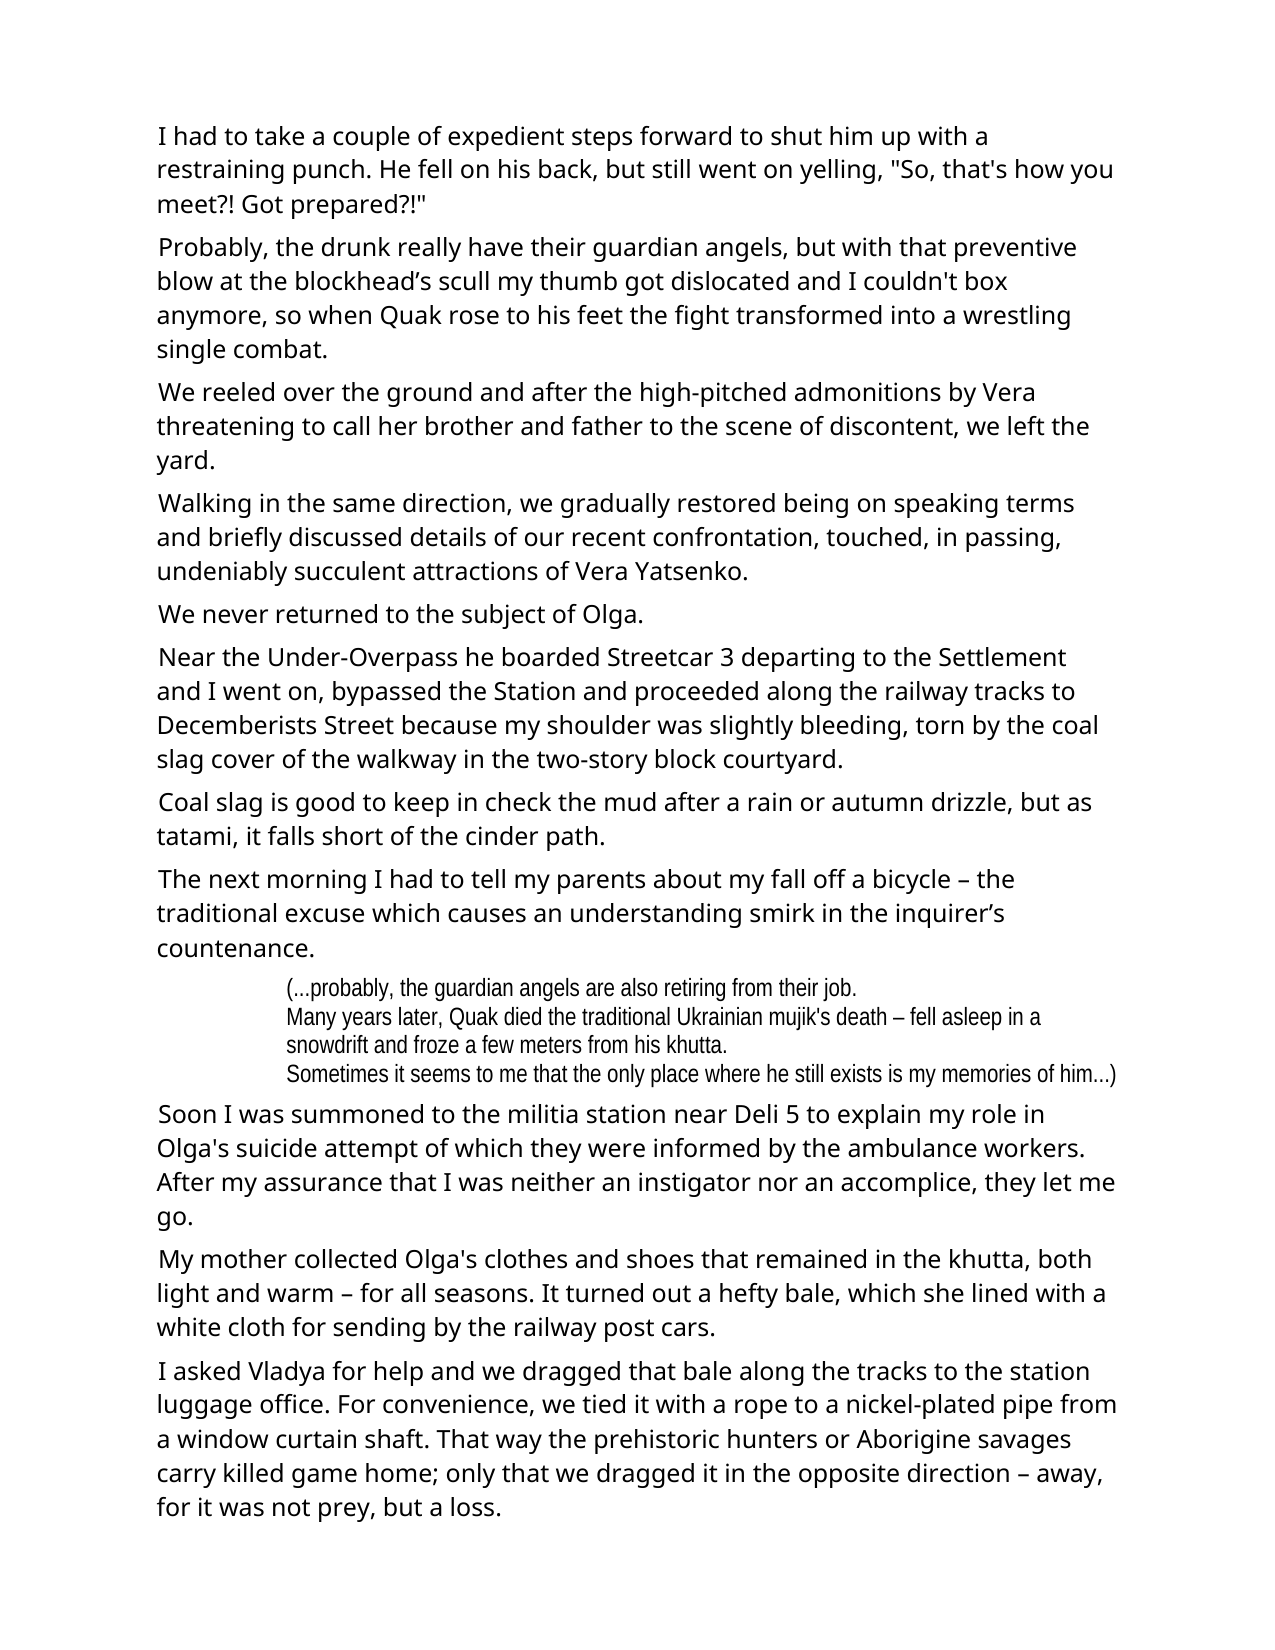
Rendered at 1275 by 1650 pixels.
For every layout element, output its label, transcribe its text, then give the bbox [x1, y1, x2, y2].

text My mother collected Olga's clothes and shoes that remained in the khutta, both light and warm – for all seasons. It turned out a hefty bale, which she lined with a white cloth for sending by the railway post cars. [156, 1242, 1118, 1344]
text Coal slag is good to keep in check the mud after a rain or autumn drizzle, but as tatami, it falls short of the cinder path. [156, 785, 1118, 853]
text Probably, the drunk really have their guardian angels, but with that preventive blow at the blockhead’s scull my thumb got dislocated and I couldn't box anymore, so when Quak rose to his feet the fight transformed into a wrestling single combat. [156, 229, 1118, 366]
text I asked Vladya for help and we dragged that bale along the tracks to the station luggage office. For convenience, we tied it with a rope to a nickel-plated pipe from a window curtain shaft. That way the prehistoric hunters or Aborigine savages carry killed game home; only that we dragged it in the opposite direction – away, for it was not prey, but a loss. [156, 1353, 1118, 1523]
text Near the Under-Overpass he boarded Streetcar 3 departing to the Settlement and I went on, bypassed the Station and proceeded along the railway tracks to Decemberists Street because my shoulder was slightly bleeding, torn by the coal slag cover of the walkway in the two-story block courtyard. [156, 640, 1118, 776]
text The next morning I had to tell my parents about my fall off a bicycle – the traditional excuse which causes an understanding smirk in the inquirer’s countenance. [156, 862, 1118, 964]
list Many years later, Quak died the traditional Ukrainian mujik's death – fell asleep in a snowdrift and froze a few meters from his khutta. [286, 1002, 1118, 1059]
list Sometimes it seems to me that the only place where he still exists is my memories of him...) [286, 1059, 1118, 1088]
text We never returned to the subject of Olga. [156, 597, 1118, 631]
text We reeled over the ground and after the high-pitched admonitions by Vera threatening to call her brother and father to the scene of discontent, we left the yard. [156, 374, 1118, 477]
text I had to take a couple of expedient steps forward to shut him up with a restraining punch. He fell on his back, but still went on yelling, "So, that's how you meet?! Got prepared?!" [156, 118, 1118, 220]
text Soon I was summoned to the militia station near Deli 5 to explain my role in Olga's suicide attempt of which they were informed by the ambulance workers. After my assurance that I was neither an instigator nor an accomplice, they let me go. [156, 1097, 1118, 1233]
text Walking in the same direction, we gradually restored being on speaking terms and briefly discussed details of our recent confrontation, touched, in passing, undeniably succulent attractions of Vera Yatsenko. [156, 486, 1118, 588]
list (...probably, the guardian angels are also retiring from their job. [286, 973, 1118, 1002]
